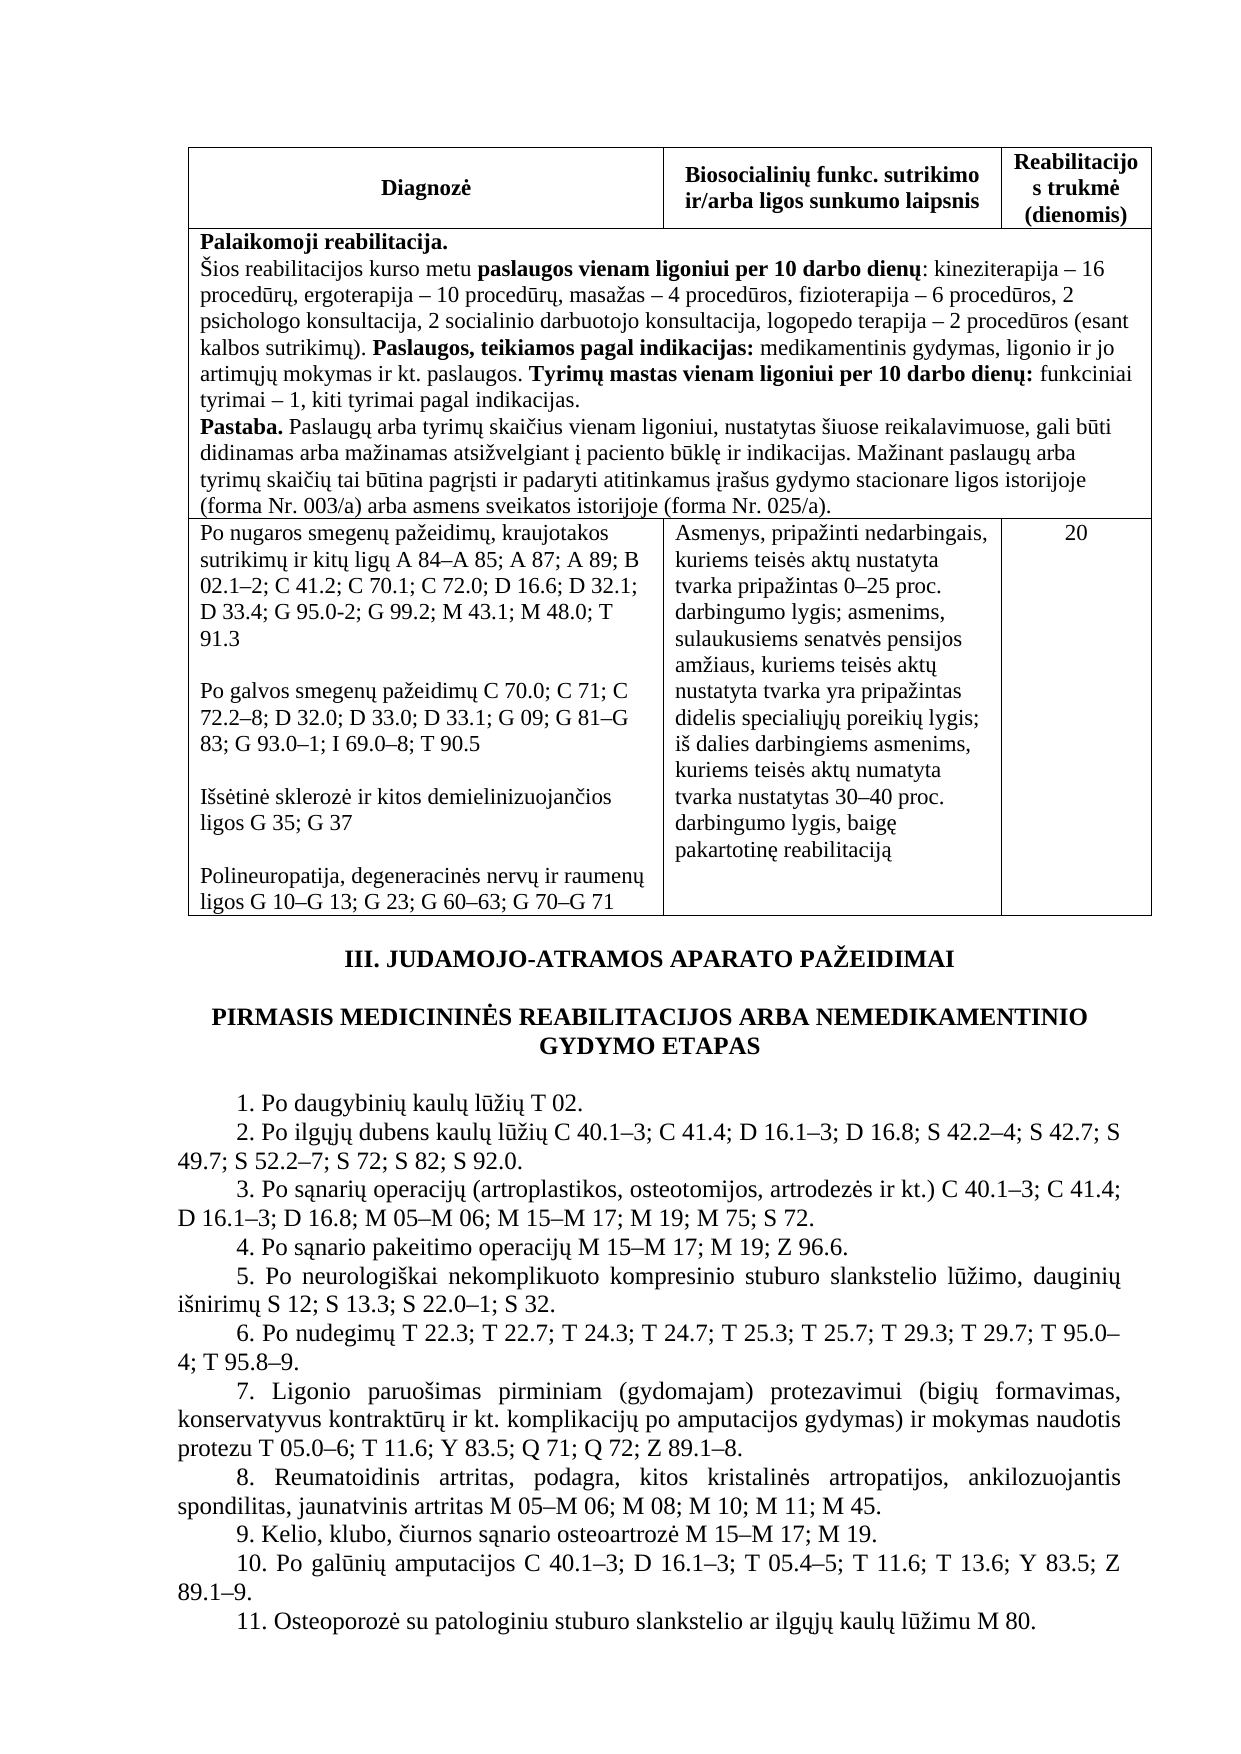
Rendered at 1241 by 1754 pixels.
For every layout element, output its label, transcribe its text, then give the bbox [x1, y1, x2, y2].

text 6. Po nudegimų T 22.3; T 22.7; T 24.3; T 24.7; T 25.3; T 25.7; T 29.3; T 29.7; T 95.0–4; T 95.8–9. [177, 1318, 1122, 1376]
text 5. Po neurologiškai nekomplikuoto kompresinio stuburo slankstelio lūžimo, dauginių išnirimų S 12; S 13.3; S 22.0–1; S 32. [177, 1261, 1122, 1318]
table_header Diagnozė [189, 148, 663, 227]
text 9. Kelio, klubo, čiurnos sąnario osteoartrozė M 15–M 17; M 19. [177, 1519, 1122, 1548]
text 3. Po sąnarių operacijų (artroplastikos, osteotomijos, artrodezės ir kt.) C 40.1–3; C 41.4; D 16.1–3; D 16.8; M 05–M 06; M 15–M 17; M 19; M 75; S 72. [177, 1174, 1122, 1232]
table_cell 20 [1002, 519, 1151, 915]
text 4. Po sąnario pakeitimo operacijų M 15–M 17; M 19; Z 96.6. [177, 1232, 1122, 1261]
table_cell Palaikomoji reabilitacija. Šios reabilitacijos kurso metu paslaugos vienam ligoniui per 10 darbo dienų: kineziterapija – 16 procedūrų, ergoterapija – 10 procedūrų, masažas – 4 procedūros, fizioterapija – 6 procedūros, 2 psichologo konsultacija, 2 socialinio darbuotojo konsultacija, logopedo terapija – 2 procedūros (esant kalbos sutrikimų). Paslaugos, teikiamos pagal indikacijas: medikamentinis gydymas, ligonio ir jo artimųjų mokymas ir kt. paslaugos. Tyrimų mastas vienam ligoniui per 10 darbo dienų: funkciniai tyrimai – 1, kiti tyrimai pagal indikacijas. Pastaba. Paslaugų arba tyrimų skaičius vienam ligoniui, nustatytas šiuose reikalavimuose, gali būti didinamas arba mažinamas atsižvelgiant į paciento būklę ir indikacijas. Mažinant paslaugų arba tyrimų skaičių tai būtina pagrįsti ir padaryti atitinkamus įrašus gydymo stacionare ligos istorijoje (forma Nr. 003/a) arba asmens sveikatos istorijoje (forma Nr. 025/a). [189, 229, 1151, 518]
table_cell Asmenys, pripažinti nedarbingais, kuriems teisės aktų nustatyta tvarka pripažintas 0–25 proc. darbingumo lygis; asmenims, sulaukusiems senatvės pensijos amžiaus, kuriems teisės aktų nustatyta tvarka yra pripažintas didelis specialiųjų poreikių lygis; iš dalies darbingiems asmenims, kuriems teisės aktų numatyta tvarka nustatytas 30–40 proc. darbingumo lygis, baigę pakartotinę reabilitaciją [664, 519, 1001, 915]
text 11. Osteoporozė su patologiniu stuburo slankstelio ar ilgųjų kaulų lūžimu M 80. [177, 1606, 1122, 1634]
table_cell Po nugaros smegenų pažeidimų, kraujotakos sutrikimų ir kitų ligų A 84–A 85; A 87; A 89; B 02.1–2; C 41.2; C 70.1; C 72.0; D 16.6; D 32.1; D 33.4; G 95.0-2; G 99.2; M 43.1; M 48.0; T 91.3 Po galvos smegenų pažeidimų C 70.0; C 71; C 72.2–8; D 32.0; D 33.0; D 33.1; G 09; G 81–G 83; G 93.0–1; I 69.0–8; T 90.5 Išsėtinė sklerozė ir kitos demielinizuojančios ligos G 35; G 37 Polineuropatija, degeneracinės nervų ir raumenų ligos G 10–G 13; G 23; G 60–63; G 70–G 71 [189, 519, 663, 915]
text 10. Po galūnių amputacijos C 40.1–3; D 16.1–3; T 05.4–5; T 11.6; T 13.6; Y 83.5; Z 89.1–9. [177, 1548, 1122, 1606]
text 8. Reumatoidinis artritas, podagra, kitos kristalinės artropatijos, ankilozuojantis spondilitas, jaunatvinis artritas M 05–M 06; M 08; M 10; M 11; M 45. [177, 1462, 1122, 1519]
text 2. Po ilgųjų dubens kaulų lūžių C 40.1–3; C 41.4; D 16.1–3; D 16.8; S 42.2–4; S 42.7; S 49.7; S 52.2–7; S 72; S 82; S 92.0. [177, 1117, 1122, 1174]
text 1. Po daugybinių kaulų lūžių T 02. [177, 1088, 1122, 1117]
text 7. Ligonio paruošimas pirminiam (gydomajam) protezavimui (bigių formavimas, konservatyvus kontraktūrų ir kt. komplikacijų po amputacijos gydymas) ir mokymas naudotis protezu T 05.0–6; T 11.6; Y 83.5; Q 71; Q 72; Z 89.1–8. [177, 1376, 1122, 1462]
table_header Biosocialinių funkc. sutrikimo ir/arba ligos sunkumo laipsnis [664, 148, 1001, 227]
subtitle III. JUDAMOJO-ATRAMOS APARATO PAŽEIDIMAI [177, 944, 1122, 973]
table_header Reabilitacijos trukmė (dienomis) [1002, 148, 1151, 227]
subtitle PIRMASIS medicininės REABILITACIJOS arba nemedikamentinio gydymo ETAPAS [177, 1002, 1122, 1059]
